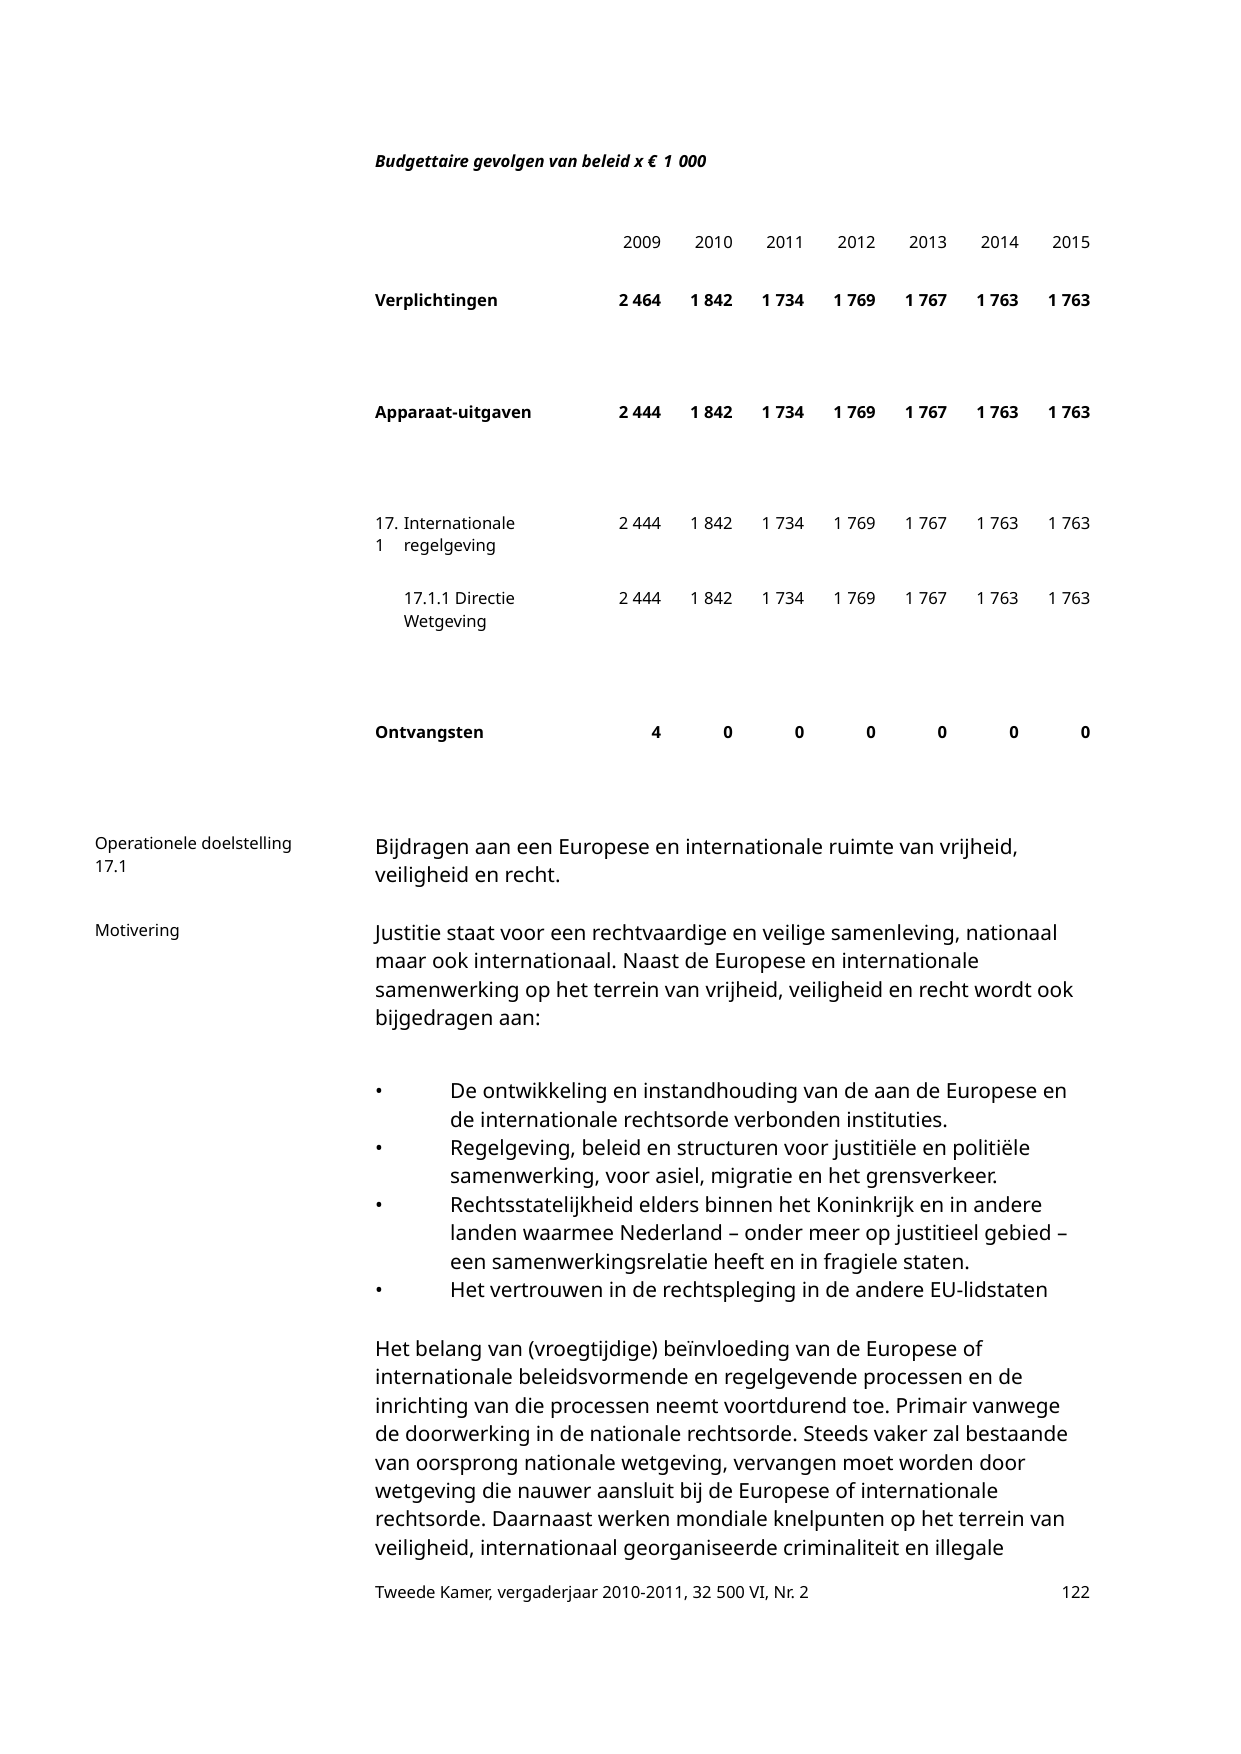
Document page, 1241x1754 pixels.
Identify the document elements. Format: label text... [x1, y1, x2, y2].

table_cell [804, 342, 876, 400]
table_cell Internationale regelgeving [404, 511, 589, 587]
table_cell 1 763 [1019, 587, 1090, 662]
table_cell [733, 662, 804, 721]
table_cell [876, 662, 947, 721]
table_cell [804, 662, 876, 721]
table_cell 2 464 [590, 289, 661, 342]
table_cell 0 [661, 721, 732, 773]
table_cell [1019, 453, 1090, 511]
table_cell 2 444 [590, 511, 661, 587]
text Het belang van (vroegtijdige) beïnvloeding van de Europese of internationale beleidsvormende en regelgevende processen en de inrichting van die processen neemt voortdurend toe. Primair vanwege de doorwerking in de nationale rechtsorde. Steeds vaker zal bestaande van oorsprong nationale wetgeving, vervangen moet worden door wetgeving die nauwer aansluit bij de Europese of internationale rechtsorde. Daarnaast werken mondiale knelpunten op het terrein van veiligheid, internationaal georganiseerde criminaliteit en illegale [375, 1334, 1090, 1561]
table_cell [733, 342, 804, 400]
table_cell Ontvangsten [375, 721, 589, 773]
table_cell 1 767 [876, 511, 947, 587]
text Operationele doelstelling 17.1 [94, 832, 328, 877]
table_cell 1 763 [947, 587, 1018, 662]
table_cell 1 769 [804, 289, 876, 342]
table_cell 0 [733, 721, 804, 773]
table_cell 1 842 [661, 289, 732, 342]
list De ontwikkeling en instandhouding van de aan de Europese en de internationale rechtsorde verbonden instituties. [375, 1076, 1090, 1133]
table_cell [1019, 342, 1090, 400]
table_cell [375, 587, 403, 662]
table_cell 1 767 [876, 289, 947, 342]
table_header 2014 [947, 231, 1018, 289]
table_cell 1 767 [876, 587, 947, 662]
table_cell [1019, 662, 1090, 721]
table_cell [947, 662, 1018, 721]
table_cell [661, 662, 732, 721]
table_cell 17.1 [375, 511, 403, 587]
table_cell 4 [590, 721, 661, 773]
table_cell [590, 453, 661, 511]
table_cell 1 842 [661, 587, 732, 662]
table_cell [375, 662, 403, 721]
table_cell 0 [876, 721, 947, 773]
table_cell [876, 342, 947, 400]
table_cell 1 763 [1019, 511, 1090, 587]
table_cell 1 763 [1019, 289, 1090, 342]
table_cell [661, 342, 732, 400]
table_cell 1 734 [733, 400, 804, 453]
table_cell [590, 342, 661, 400]
table_cell 1 769 [804, 511, 876, 587]
table_cell 1 769 [804, 400, 876, 453]
table_header 2015 [1019, 231, 1090, 289]
table_cell 0 [947, 721, 1018, 773]
list Regelgeving, beleid en structuren voor justitiële en politiële samenwerking, voor asiel, migratie en het grensverkeer. [375, 1133, 1090, 1190]
table_cell Apparaat-uitgaven [375, 400, 589, 453]
table_header [404, 231, 589, 289]
table_cell 1 763 [947, 511, 1018, 587]
table_cell 1 763 [1019, 400, 1090, 453]
table_cell 1 767 [876, 400, 947, 453]
table_cell 1 769 [804, 587, 876, 662]
table_header 2012 [804, 231, 876, 289]
table_cell [661, 453, 732, 511]
table_cell [876, 453, 947, 511]
text Justitie staat voor een rechtvaardige en veilige samenleving, nationaal maar ook internationaal. Naast de Europese en internationale samenwerking op het terrein van vrijheid, veiligheid en recht wordt ook bijgedragen aan: [375, 918, 1090, 1032]
table_cell [733, 453, 804, 511]
list Het vertrouwen in de rechtspleging in de andere EU-lidstaten [375, 1275, 1090, 1304]
table_cell 1 842 [661, 511, 732, 587]
table_cell [947, 453, 1018, 511]
table_cell [590, 662, 661, 721]
table_cell 1 734 [733, 587, 804, 662]
table_header 2013 [876, 231, 947, 289]
table_header 2010 [661, 231, 732, 289]
table_cell 0 [804, 721, 876, 773]
table_header 2009 [590, 231, 661, 289]
table_header 2011 [733, 231, 804, 289]
table_cell [404, 453, 589, 511]
table_cell 1 734 [733, 511, 804, 587]
text Motivering [94, 918, 328, 941]
text Budgettaire gevolgen van beleid x € 1 000 [375, 150, 1090, 173]
table_cell Verplichtingen [375, 289, 589, 342]
table_cell 17.1.1 Directie Wetgeving [404, 587, 589, 662]
list Rechtsstatelijkheid elders binnen het Koninkrijk en in andere landen waarmee Nederland – onder meer op justitieel gebied – een samenwerkingsrelatie heeft en in fragiele staten. [375, 1190, 1090, 1275]
table_cell 2 444 [590, 400, 661, 453]
table_cell [947, 342, 1018, 400]
table_cell [375, 342, 403, 400]
text Bijdragen aan een Europese en internationale ruimte van vrijheid, veiligheid en recht. [375, 832, 1090, 889]
table_cell 1 763 [947, 400, 1018, 453]
table_header [375, 231, 403, 289]
table_cell [404, 662, 589, 721]
table_cell [404, 342, 589, 400]
table_cell [804, 453, 876, 511]
table_cell 0 [1019, 721, 1090, 773]
table_cell 1 842 [661, 400, 732, 453]
table_cell 1 763 [947, 289, 1018, 342]
table_cell 1 734 [733, 289, 804, 342]
table_cell 2 444 [590, 587, 661, 662]
table_cell [375, 453, 403, 511]
